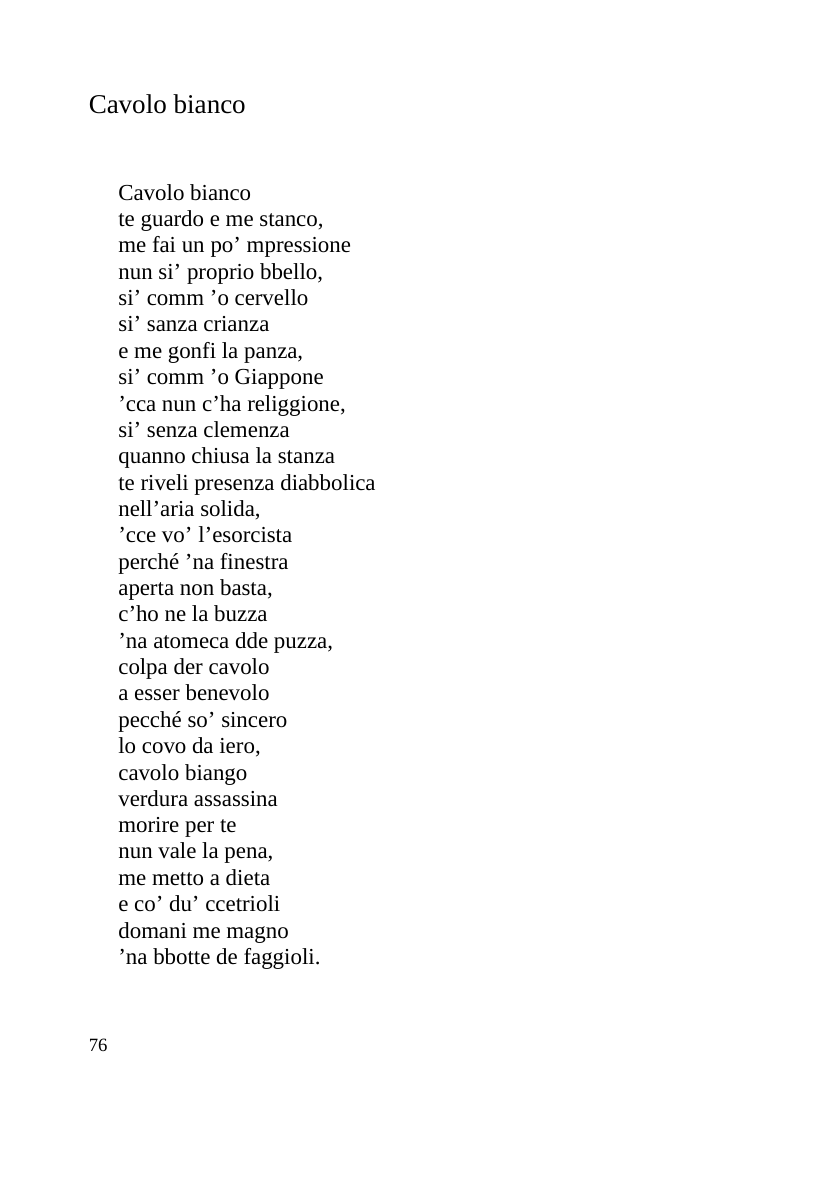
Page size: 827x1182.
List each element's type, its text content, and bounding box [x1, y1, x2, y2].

text nun vale la pena, [88, 838, 738, 864]
text ’na atomeca dde puzza, [88, 627, 738, 653]
text nell’aria solida, [88, 495, 738, 521]
text a esser benevolo [88, 679, 738, 706]
text domani me magno [88, 917, 738, 943]
text lo covo da iero, [88, 732, 738, 758]
text perché ’na finestra [88, 548, 738, 574]
text si’ comm ’o cervello [88, 284, 738, 311]
text Cavolo bianco [88, 88, 738, 120]
text e me gonfi la panza, [88, 337, 738, 363]
text si’ senza clemenza [88, 416, 738, 442]
text si’ comm ’o Giappone [88, 363, 738, 389]
text te riveli presenza diabbolica [88, 469, 738, 495]
text me metto a dieta [88, 864, 738, 890]
text te guardo e me stanco, [88, 205, 738, 231]
text me fai un po’ mpressione [88, 231, 738, 258]
text morire per te [88, 811, 738, 838]
text Cavolo bianco [88, 179, 738, 205]
text quanno chiusa la stanza [88, 442, 738, 469]
text nun si’ proprio bbello, [88, 258, 738, 284]
text pecché so’ sincero [88, 706, 738, 732]
text ’na bbotte de faggioli. [88, 943, 738, 969]
text cavolo biango [88, 758, 738, 785]
text si’ sanza crianza [88, 311, 738, 337]
text aperta non basta, [88, 574, 738, 600]
text ’cce vo’ l’esorcista [88, 521, 738, 548]
text ’cca nun c’ha religgione, [88, 389, 738, 416]
text colpa der cavolo [88, 653, 738, 679]
text e co’ du’ ccetrioli [88, 890, 738, 917]
text c’ho ne la buzza [88, 600, 738, 627]
text verdura assassina [88, 785, 738, 811]
